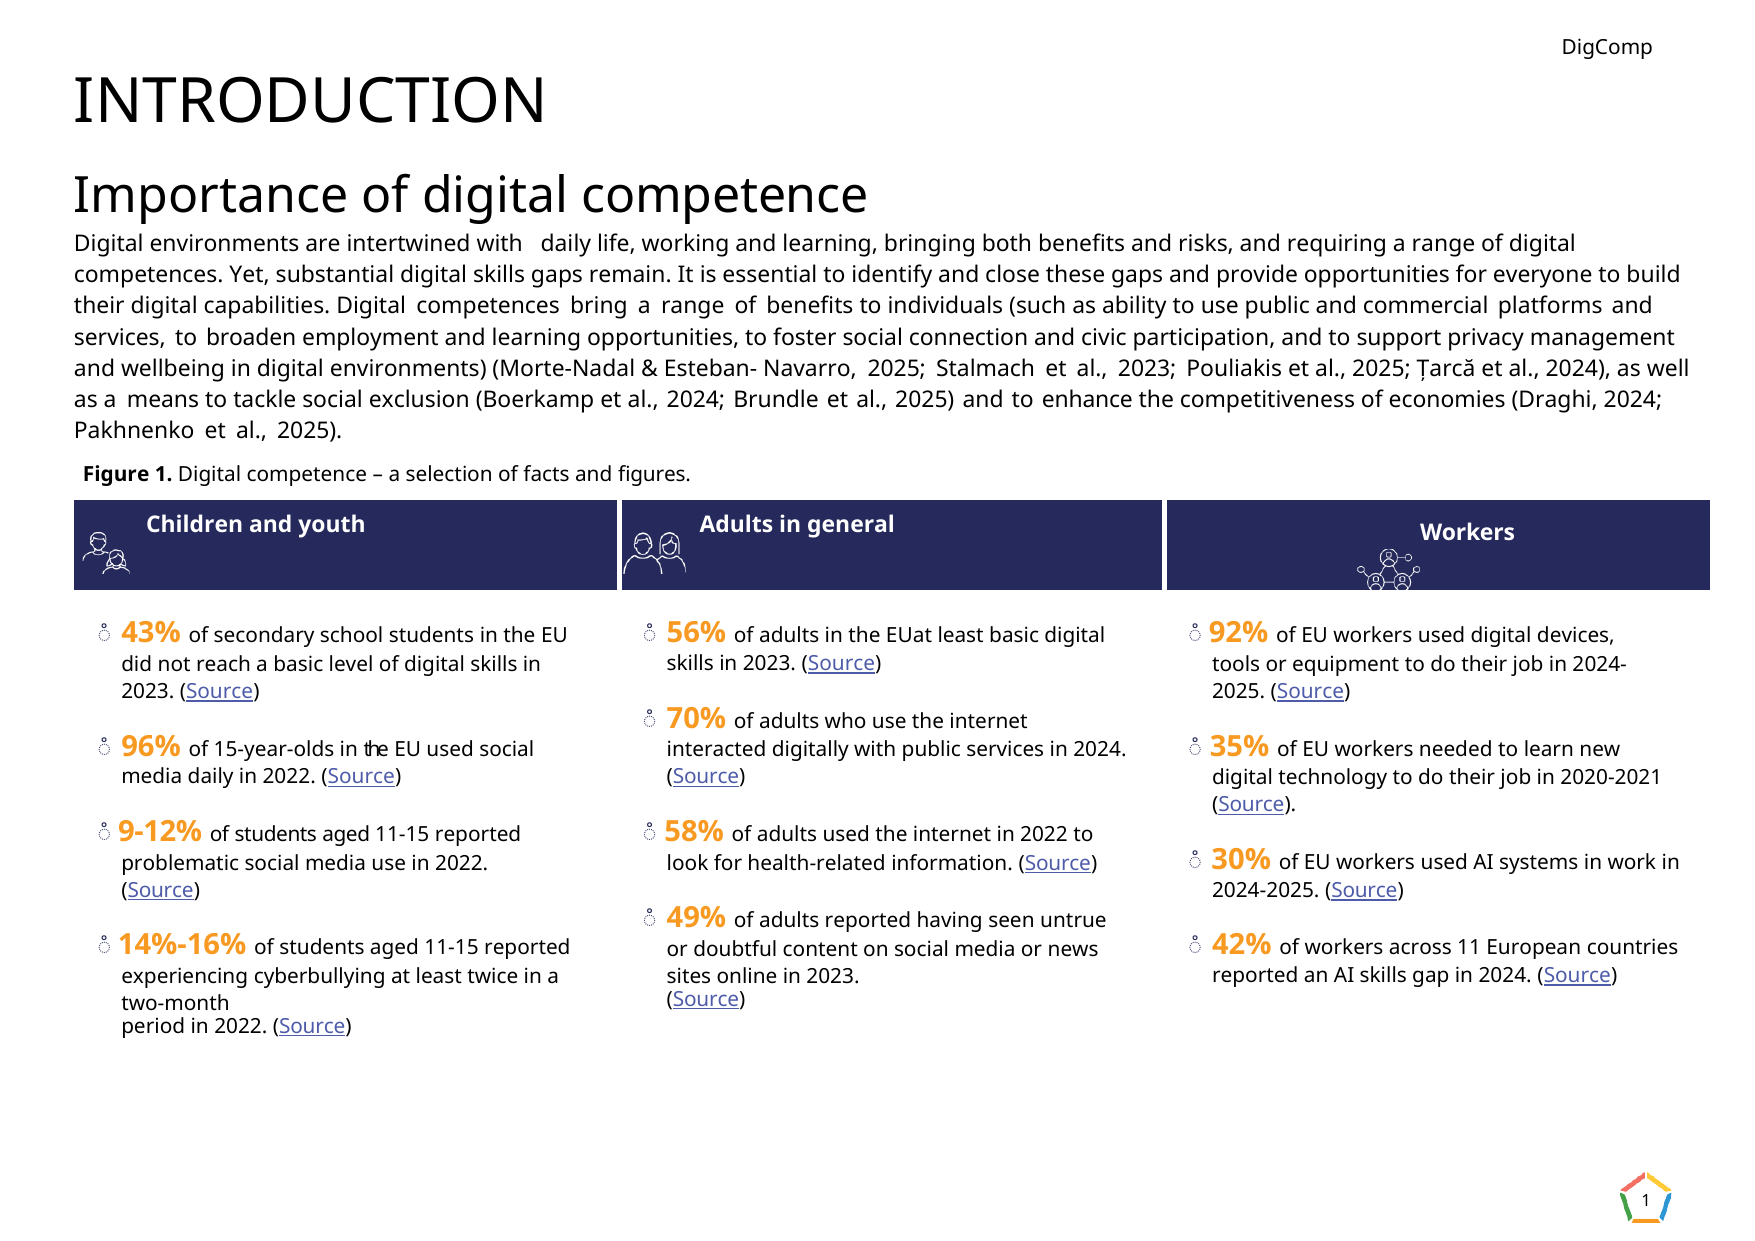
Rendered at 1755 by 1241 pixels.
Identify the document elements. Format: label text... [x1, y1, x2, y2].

subtitle INTRODUCTION [74, 56, 1710, 141]
text Digital environments are intertwined with daily life, working and learning, bringing both benefits and risks, and requiring a range of digital competences. Yet, substantial digital skills gaps remain. It is essential to identify and close these gaps and provide opportunities for everyone to build their digital capabilities. Digital competences bring a range of benefits to individuals (such as ability to use public and commercial platforms and services, to broaden employment and learning opportunities, to foster social connection and civic participation, and to support privacy management and wellbeing in digital environments) (Morte-Nadal & Esteban- Navarro, 2025; Stalmach et al., 2023; Pouliakis et al., 2025; Țarcă et al., 2024), as well as a means to tackle social exclusion (Boerkamp et al., 2024; Brundle et al., 2025) and to enhance the competitiveness of economies (Draghi, 2024; Pakhnenko et al., 2025). [74, 227, 1710, 446]
table_header Workers [1167, 500, 1710, 590]
table_header Adults in general [622, 500, 1162, 590]
text Figure 1. Digital competence – a selection of facts and figures. [83, 459, 1710, 488]
table_cell ̊ 92% of EU workers used digital devices, tools or equipment to do their job in 2024-2025. (Source) ̊ 35% of EU workers needed to learn new digital technology to do their job in 2020-2021 (Source). ̊ 30% of EU workers used AI systems in work in 2024-2025. (Source) ̊ 42% of workers across 11 European countries reported an AI skills gap in 2024. (Source) [1165, 590, 1710, 1037]
table_cell ̊ 43% of secondary school students in the EU did not reach a basic level of digital skills in 2023. (Source) ̊ 96% of 15-year-olds in the EU used social media daily in 2022. (Source) ̊ 9-12% of students aged 11-15 reported problematic social media use in 2022. (Source) ̊ 14%-16% of students aged 11-15 reported experiencing cyberbullying at least twice in a two-month period in 2022. (Source) [74, 590, 619, 1037]
table_header Children and youth [74, 500, 617, 590]
subtitle Importance of digital competence [74, 159, 1710, 227]
table_cell ̊ 56% of adults in the EUat least basic digital skills in 2023. (Source) ̊ 70% of adults who use the internet interacted digitally with public services in 2024. (Source) ̊ 58% of adults used the internet in 2022 to look for health-related information. (Source) ̊ 49% of adults reported having seen untrue or doubtful content on social media or news sites online in 2023. (Source) [619, 590, 1165, 1037]
